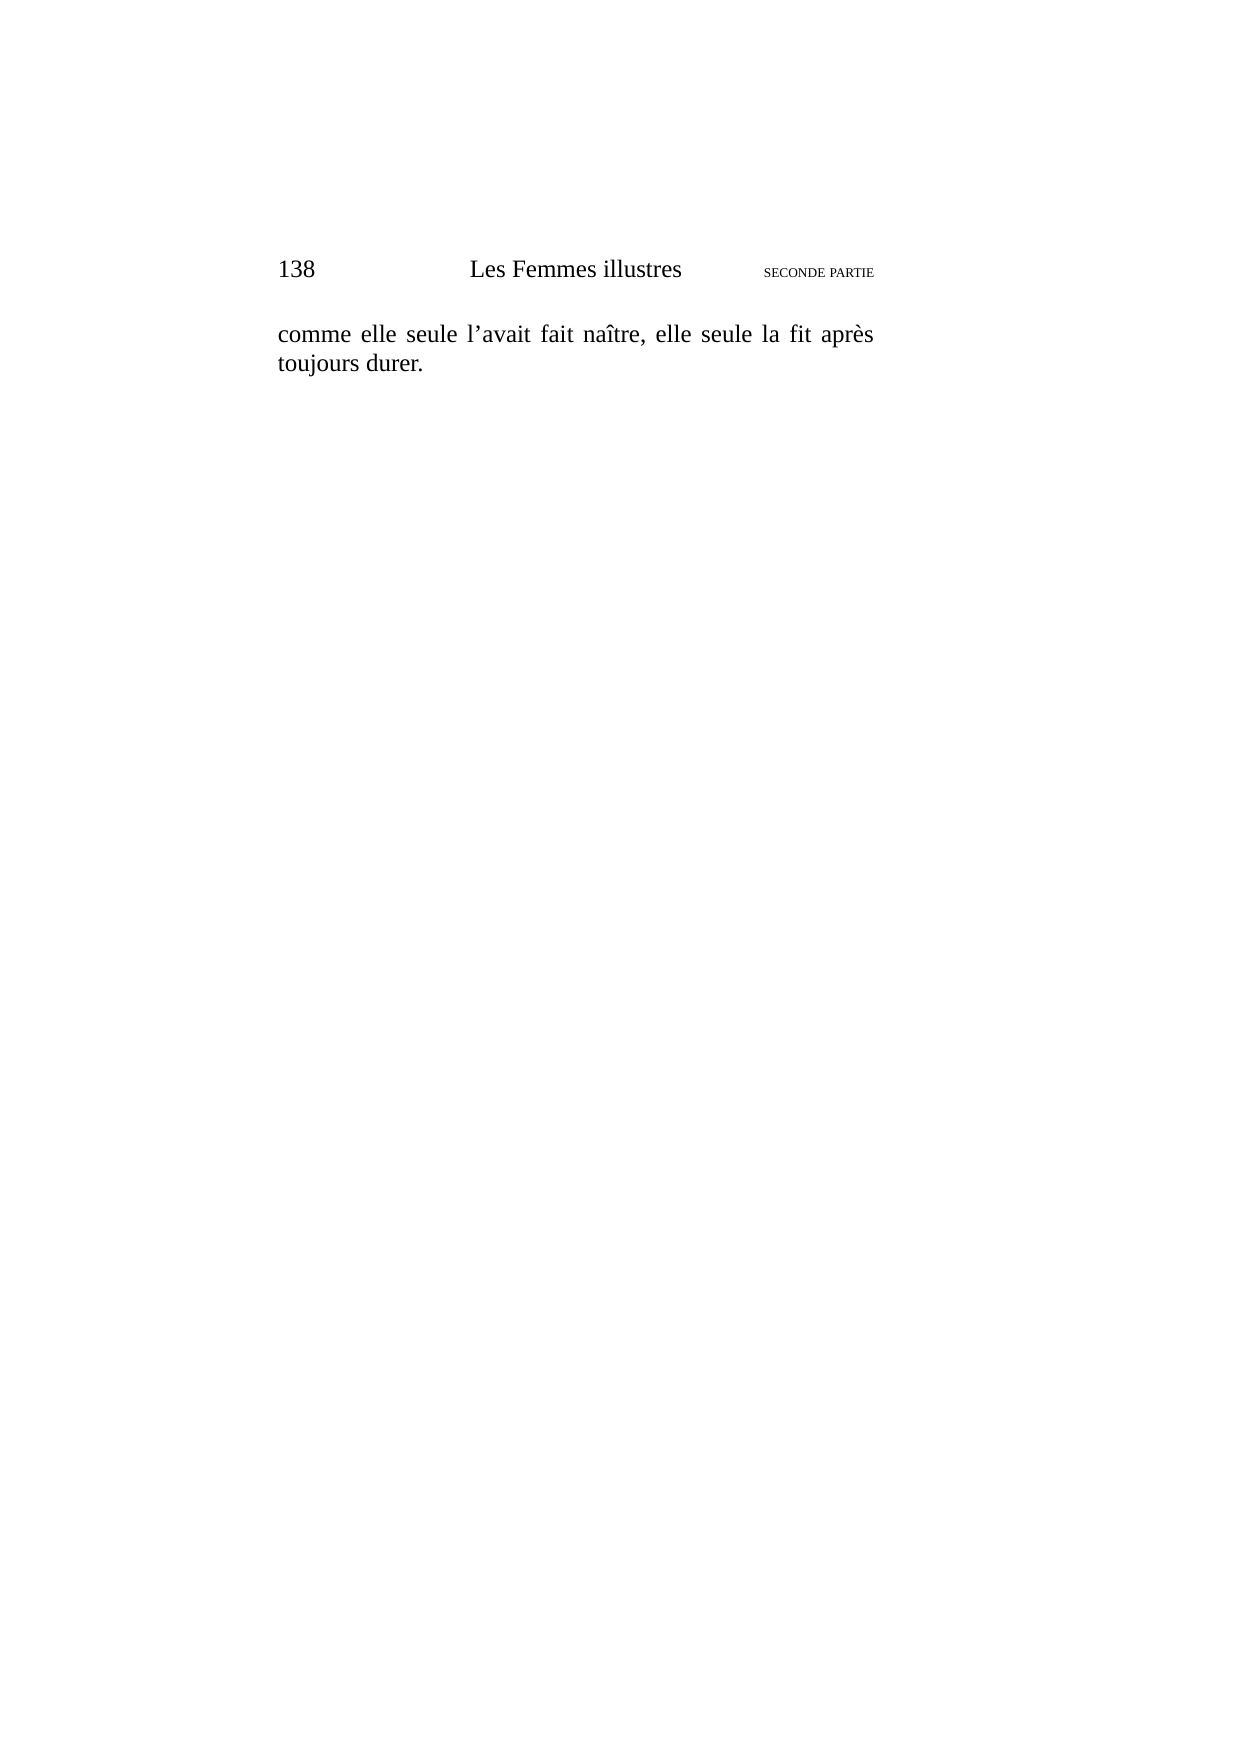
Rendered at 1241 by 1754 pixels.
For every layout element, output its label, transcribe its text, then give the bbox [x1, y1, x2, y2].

text comme elle seule l’avait fait naître, elle seule la fit après toujours durer. [278, 319, 874, 376]
